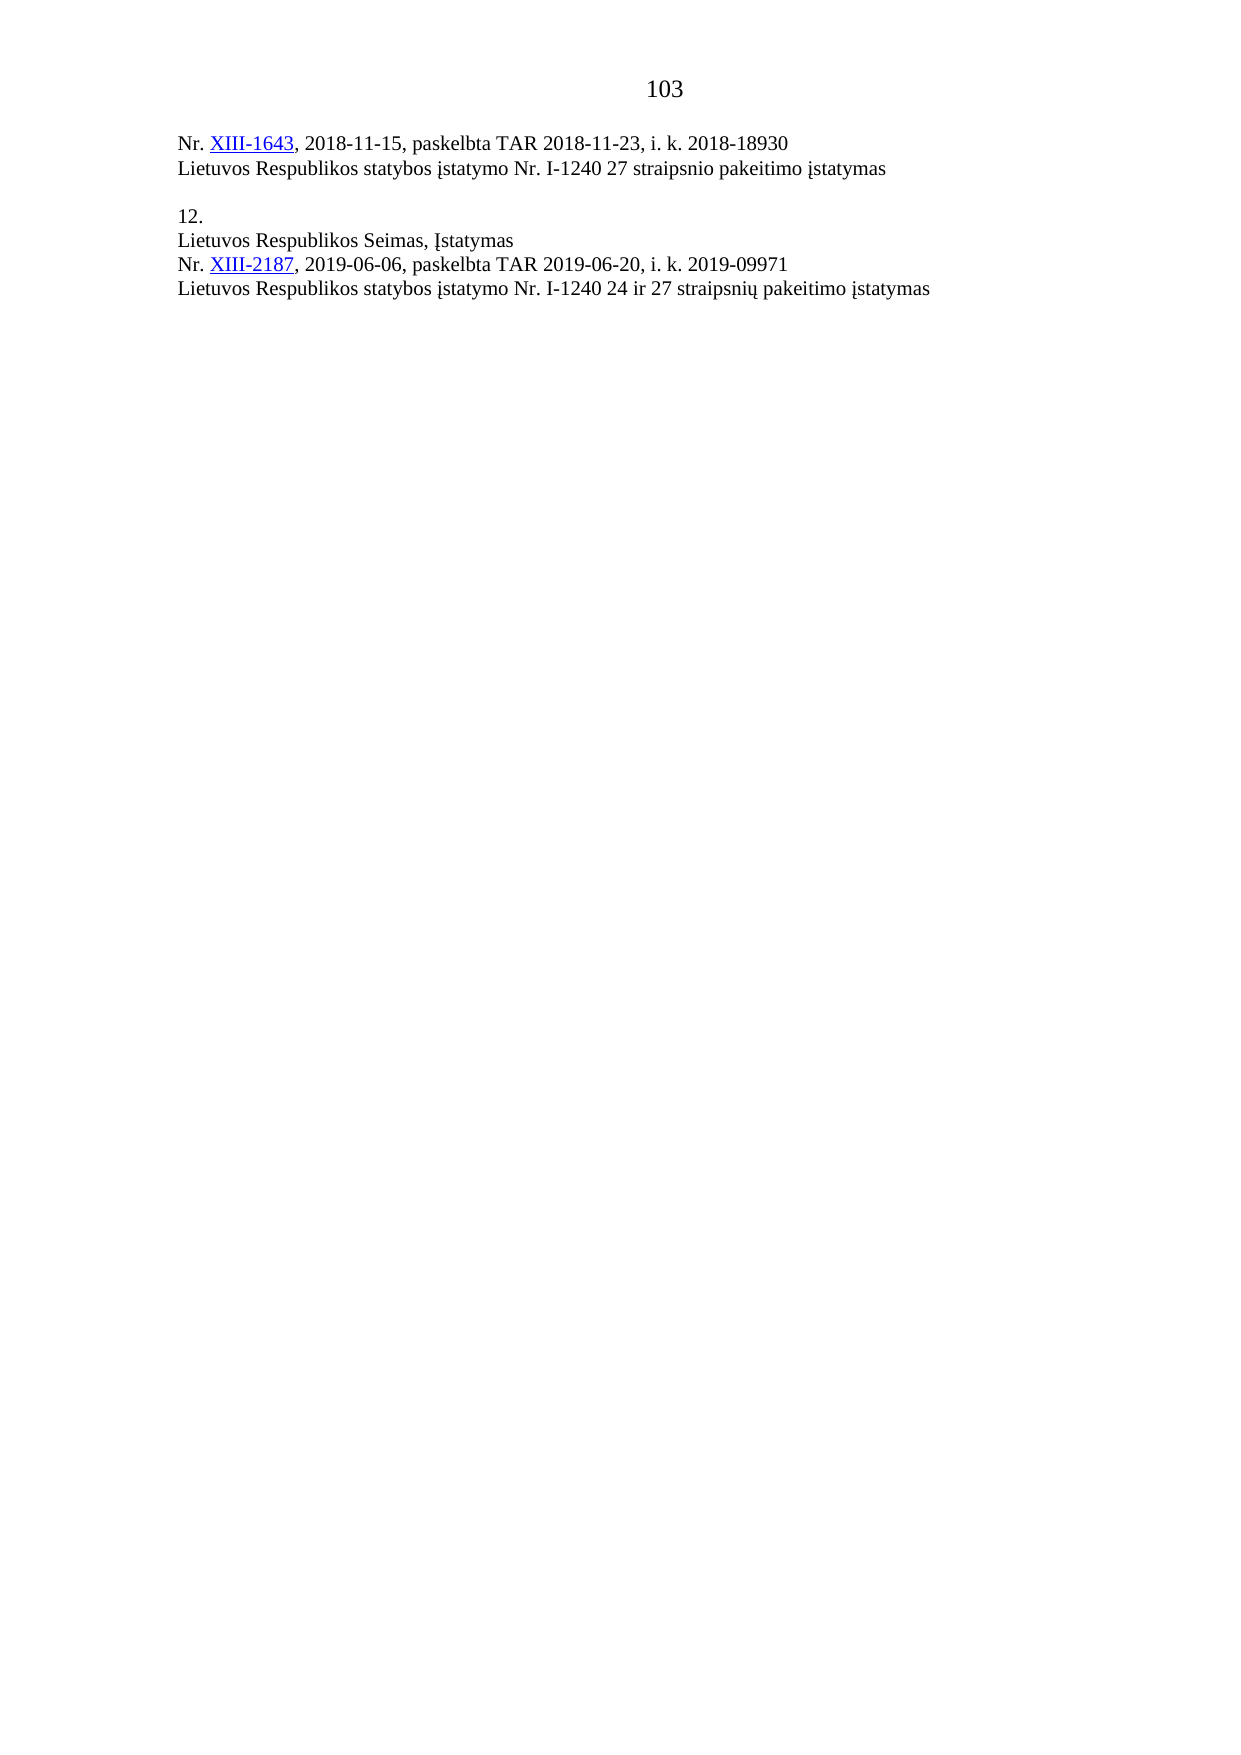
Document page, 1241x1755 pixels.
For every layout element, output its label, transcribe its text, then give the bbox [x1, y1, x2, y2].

text 12. [177, 203, 1152, 228]
text Lietuvos Respublikos statybos įstatymo Nr. I-1240 27 straipsnio pakeitimo įstatymas [177, 155, 1152, 179]
text Lietuvos Respublikos statybos įstatymo Nr. I-1240 24 ir 27 straipsnių pakeitimo įstatymas [177, 276, 1152, 300]
text Lietuvos Respublikos Seimas, Įstatymas [177, 228, 1152, 252]
text Nr. XIII-2187, 2019-06-06, paskelbta TAR 2019-06-20, i. k. 2019-09971 [177, 252, 1152, 276]
text Nr. XIII-1643, 2018-11-15, paskelbta TAR 2018-11-23, i. k. 2018-18930 [177, 131, 1152, 155]
